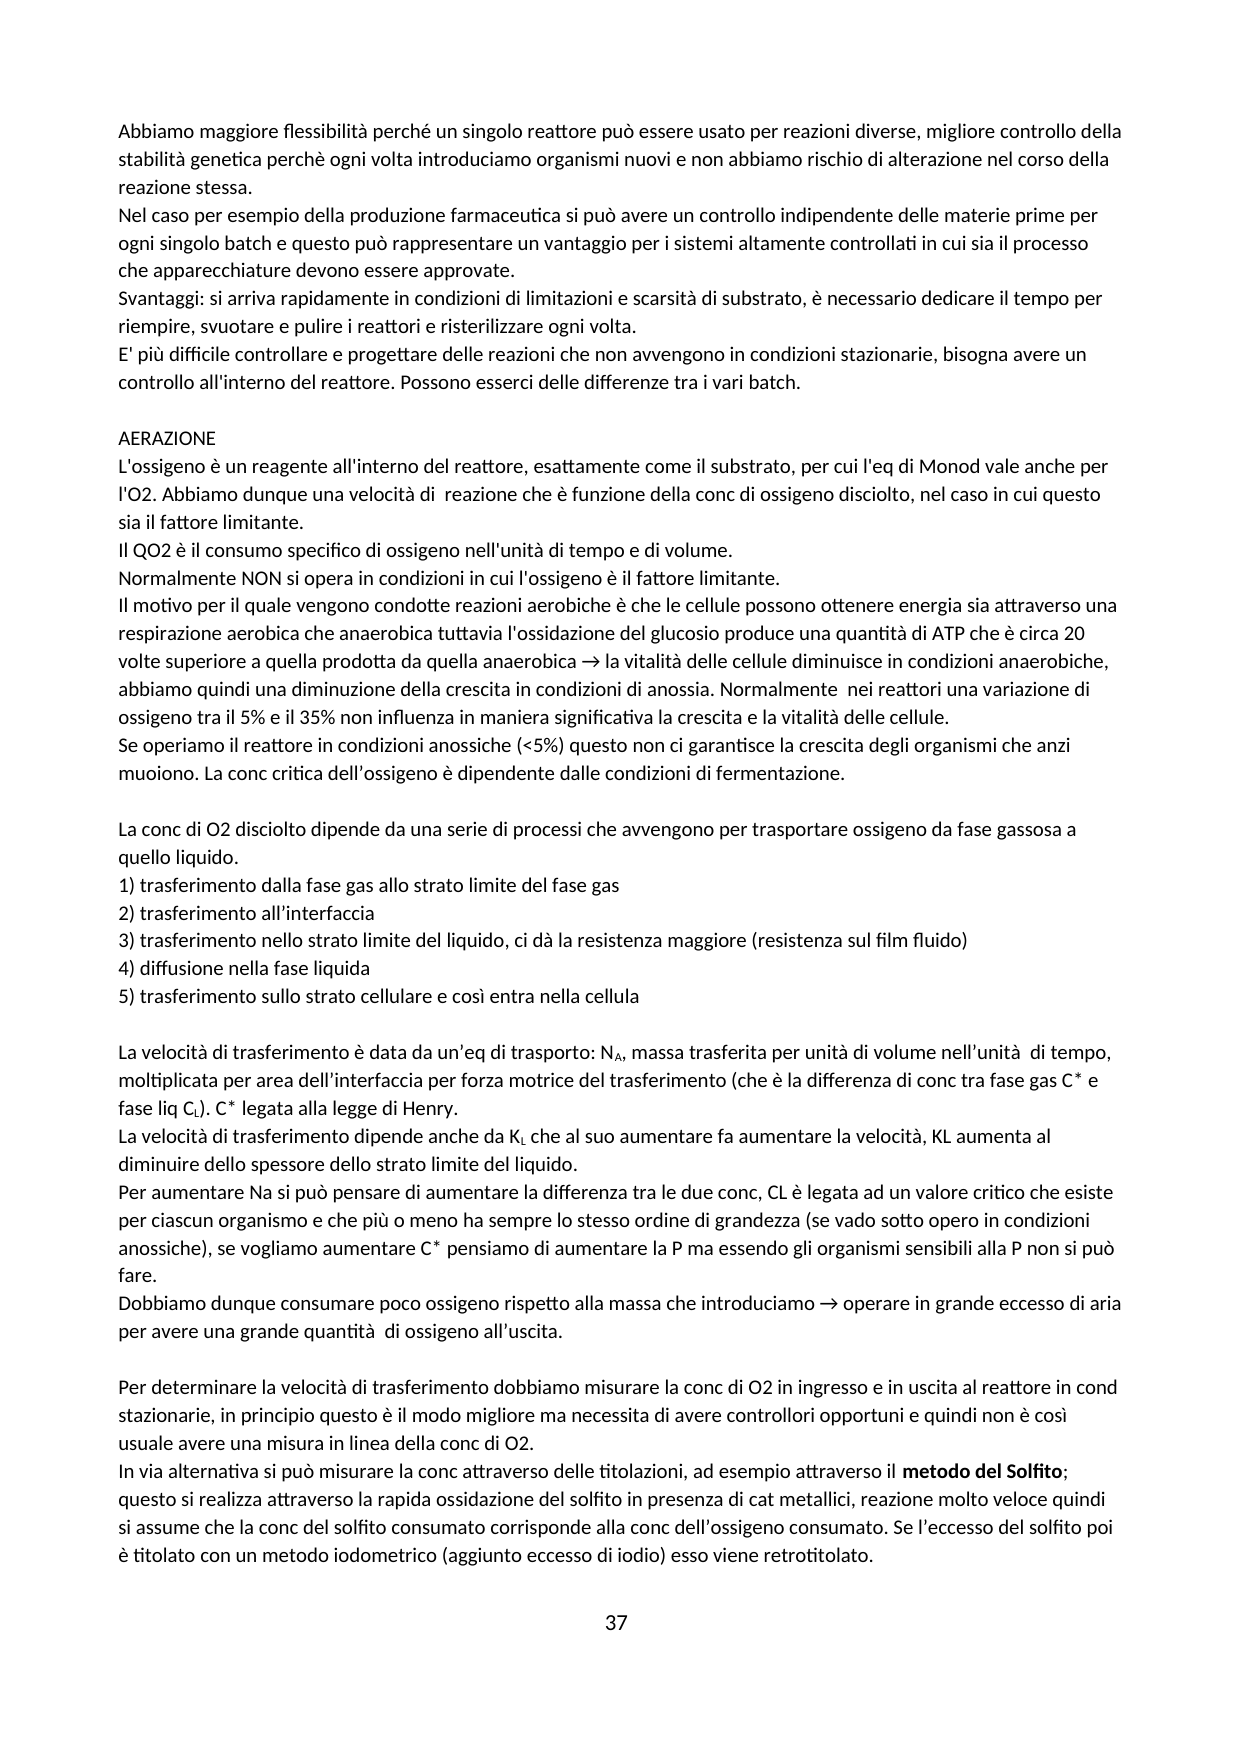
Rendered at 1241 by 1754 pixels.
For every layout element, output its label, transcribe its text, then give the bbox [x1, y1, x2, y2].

text La velocità di trasferimento è data da un’eq di trasporto: NA, massa trasferita per unità di volume nell’unità di tempo, moltiplicata per area dell’interfaccia per forza motrice del trasferimento (che è la differenza di conc tra fase gas C* e fase liq CL). C* legata alla legge di Henry. La velocità di trasferimento dipende anche da KL che al suo aumentare fa aumentare la velocità, KL aumenta al diminuire dello spessore dello strato limite del liquido. Per aumentare Na si può pensare di aumentare la differenza tra le due conc, CL è legata ad un valore critico che esiste per ciascun organismo e che più o meno ha sempre lo stesso ordine di grandezza (se vado sotto opero in condizioni anossiche), se vogliamo aumentare C* pensiamo di aumentare la P ma essendo gli organismi sensibili alla P non si può fare. Dobbiamo dunque consumare poco ossigeno rispetto alla massa che introduciamo → operare in grande eccesso di aria per avere una grande quantità di ossigeno all’uscita. Per determinare la velocità di trasferimento dobbiamo misurare la conc di O2 in ingresso e in uscita al reattore in cond stazionarie, in principio questo è il modo migliore ma necessita di avere controllori opportuni e quindi non è così usuale avere una misura in linea della conc di O2. In via alternativa si può misurare la conc attraverso delle titolazioni, ad esempio attraverso il metodo del Solfito; questo si realizza attraverso la rapida ossidazione del solfito in presenza di cat metallici, reazione molto veloce quindi si assume che la conc del solfito consumato corrisponde alla conc dell’ossigeno consumato. Se l’eccesso del solfito poi è titolato con un metodo iodometrico (aggiunto eccesso di iodio) esso viene retrotitolato. [118, 1011, 1124, 1567]
text 3) trasferimento nello strato limite del liquido, ci dà la resistenza maggiore (resistenza sul film fluido) [118, 928, 1124, 953]
text Abbiamo maggiore flessibilità perché un singolo reattore può essere usato per reazioni diverse, migliore controllo della stabilità genetica perchè ogni volta introduciamo organismi nuovi e non abbiamo rischio di alterazione nel corso della reazione stessa. Nel caso per esempio della produzione farmaceutica si può avere un controllo indipendente delle materie prime per ogni singolo batch e questo può rappresentare un vantaggio per i sistemi altamente controllati in cui sia il processo che apparecchiature devono essere approvate. Svantaggi: si arriva rapidamente in condizioni di limitazioni e scarsità di substrato, è necessario dedicare il tempo per riempire, svuotare e pulire i reattori e risterilizzare ogni volta. E' più difficile controllare e progettare delle reazioni che non avvengono in condizioni stazionarie, bisogna avere un controllo all'interno del reattore. Possono esserci delle differenze tra i vari batch. AERAZIONE L'ossigeno è un reagente all'interno del reattore, esattamente come il substrato, per cui l'eq di Monod vale anche per l'O2. Abbiamo dunque una velocità di reazione che è funzione della conc di ossigeno disciolto, nel caso in cui questo sia il fattore limitante. Il QO2 è il consumo specifico di ossigeno nell'unità di tempo e di volume. [118, 118, 1124, 562]
text 5) trasferimento sullo strato cellulare e così entra nella cellula [118, 983, 1124, 1009]
text 1) trasferimento dalla fase gas allo strato limite del fase gas 2) trasferimento all’interfaccia [118, 872, 1124, 925]
text Normalmente NON si opera in condizioni in cui l'ossigeno è il fattore limitante. [118, 565, 1124, 590]
text Il motivo per il quale vengono condotte reazioni aerobiche è che le cellule possono ottenere energia sia attraverso una respirazione aerobica che anaerobica tuttavia l'ossidazione del glucosio produce una quantità di ATP che è circa 20 volte superiore a quella prodotta da quella anaerobica → la vitalità delle cellule diminuisce in condizioni anaerobiche, abbiamo quindi una diminuzione della crescita in condizioni di anossia. Normalmente nei reattori una variazione di ossigeno tra il 5% e il 35% non influenza in maniera significativa la crescita e la vitalità delle cellule. Se operiamo il reattore in condizioni anossiche (<5%) questo non ci garantisce la crescita degli organismi che anzi muoiono. La conc critica dell’ossigeno è dipendente dalle condizioni di fermentazione. La conc di O2 disciolto dipende da una serie di processi che avvengono per trasportare ossigeno da fase gassosa a quello liquido. [118, 593, 1124, 869]
text 4) diffusione nella fase liquida [118, 956, 1124, 981]
